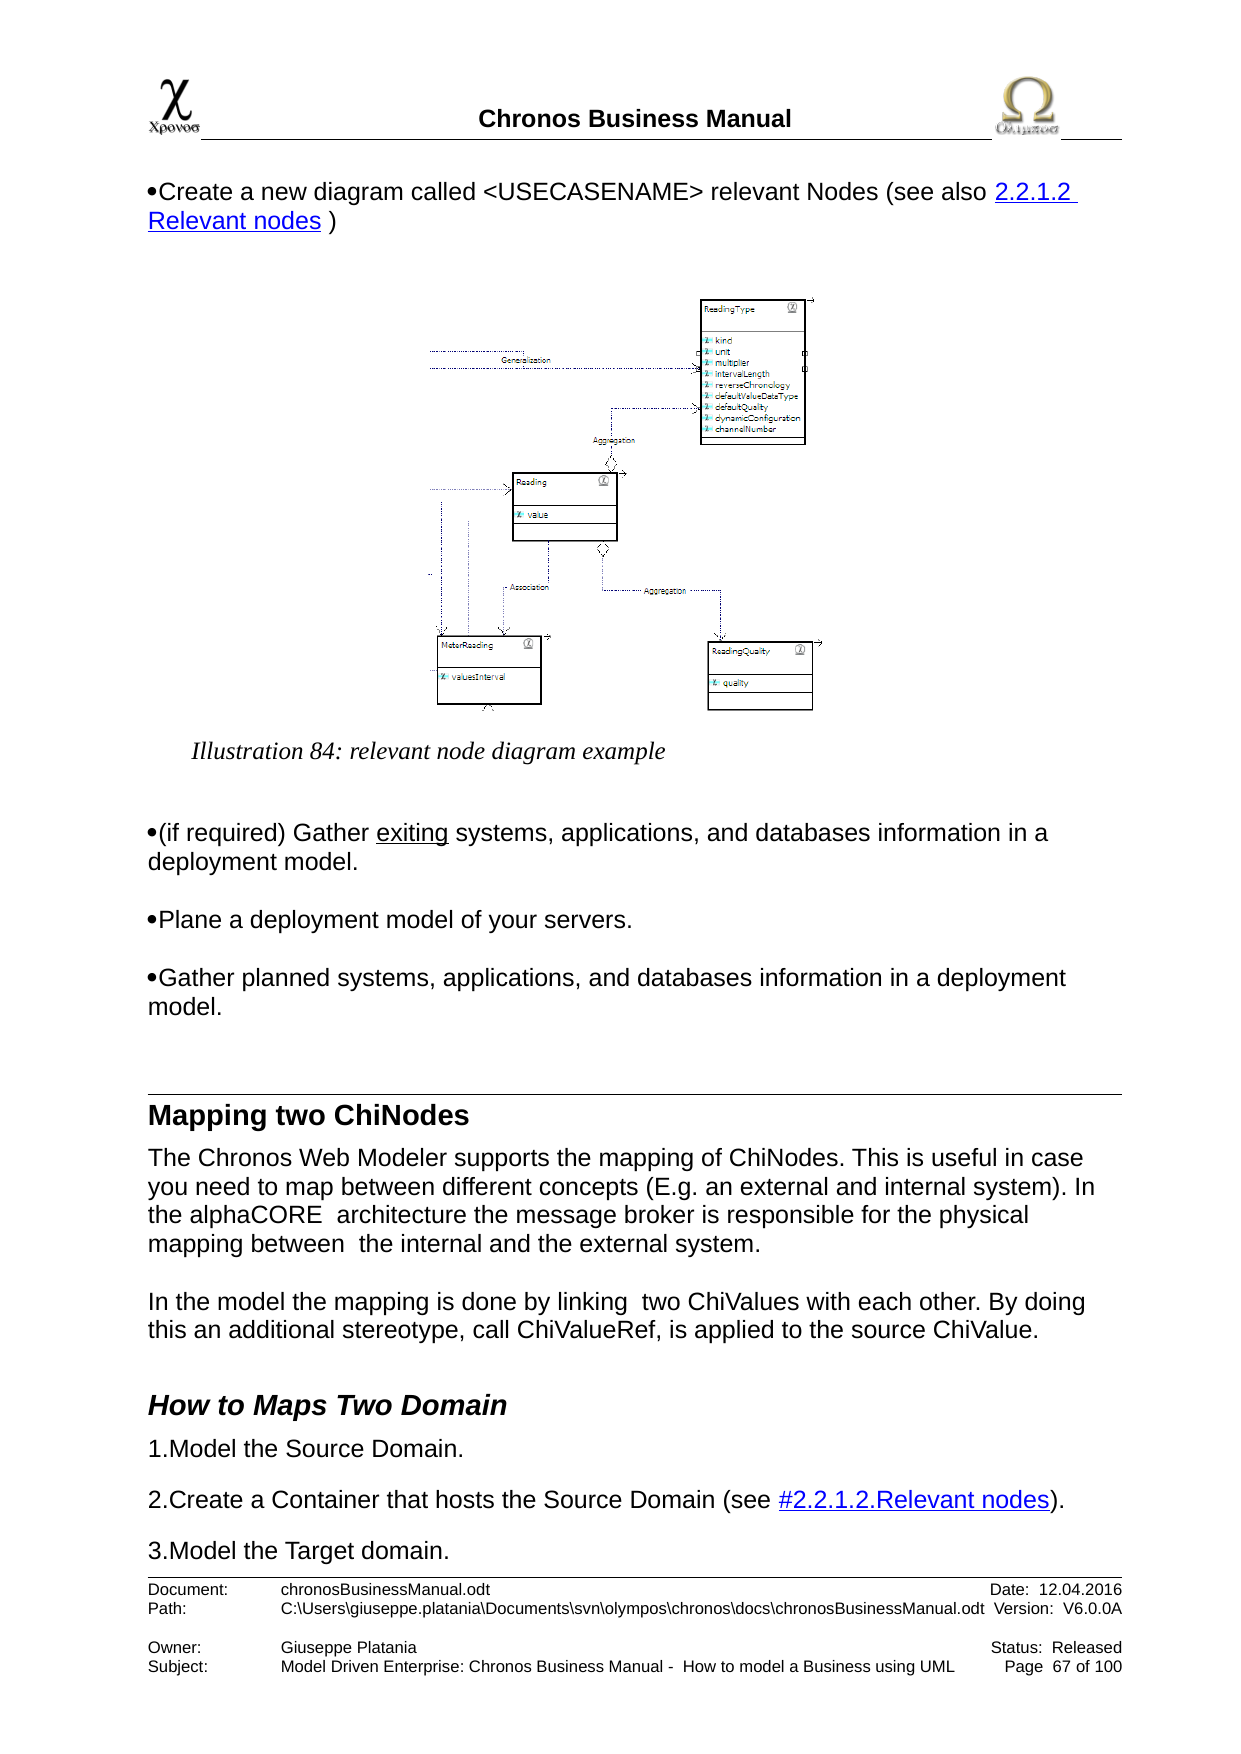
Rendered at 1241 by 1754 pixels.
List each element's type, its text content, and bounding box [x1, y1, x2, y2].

subtitle Mapping two ChiNodes [148, 1095, 1122, 1131]
list Create a new diagram called <USECASENAME> relevant Nodes (see also 2.2.1.2 Relevant nodes ) [148, 177, 1122, 235]
text Illustration 84: relevant node diagram example [191, 736, 1079, 765]
text The Chronos Web Modeler supports the mapping of ChiNodes. This is useful in case you need to map between different concepts (E.g. an external and internal system). In the alphaCORE architecture the message broker is responsible for the physical mapping between the internal and the external system. [148, 1143, 1122, 1258]
picture [147, 75, 201, 135]
subtitle How to Maps Two Domain [148, 1388, 1122, 1422]
picture [428, 285, 842, 711]
picture [992, 75, 1061, 135]
list Gather planned systems, applications, and databases information in a deployment model. [148, 963, 1122, 1021]
list Create a Container that hosts the Source Domain (see #2.2.1.2.Relevant nodes). [148, 1485, 1122, 1513]
list Model the Source Domain. [148, 1434, 1122, 1462]
list Model the Target domain. [148, 1536, 1122, 1565]
list Plane a deployment model of your servers. [148, 905, 1122, 933]
list (if required) Gather exiting systems, applications, and databases information in a deployment model. [148, 818, 1122, 875]
text In the model the mapping is done by linking two ChiValues with each other. By doing this an additional stereotype, call ChiValueRef, is applied to the source ChiValue. [148, 1287, 1122, 1344]
